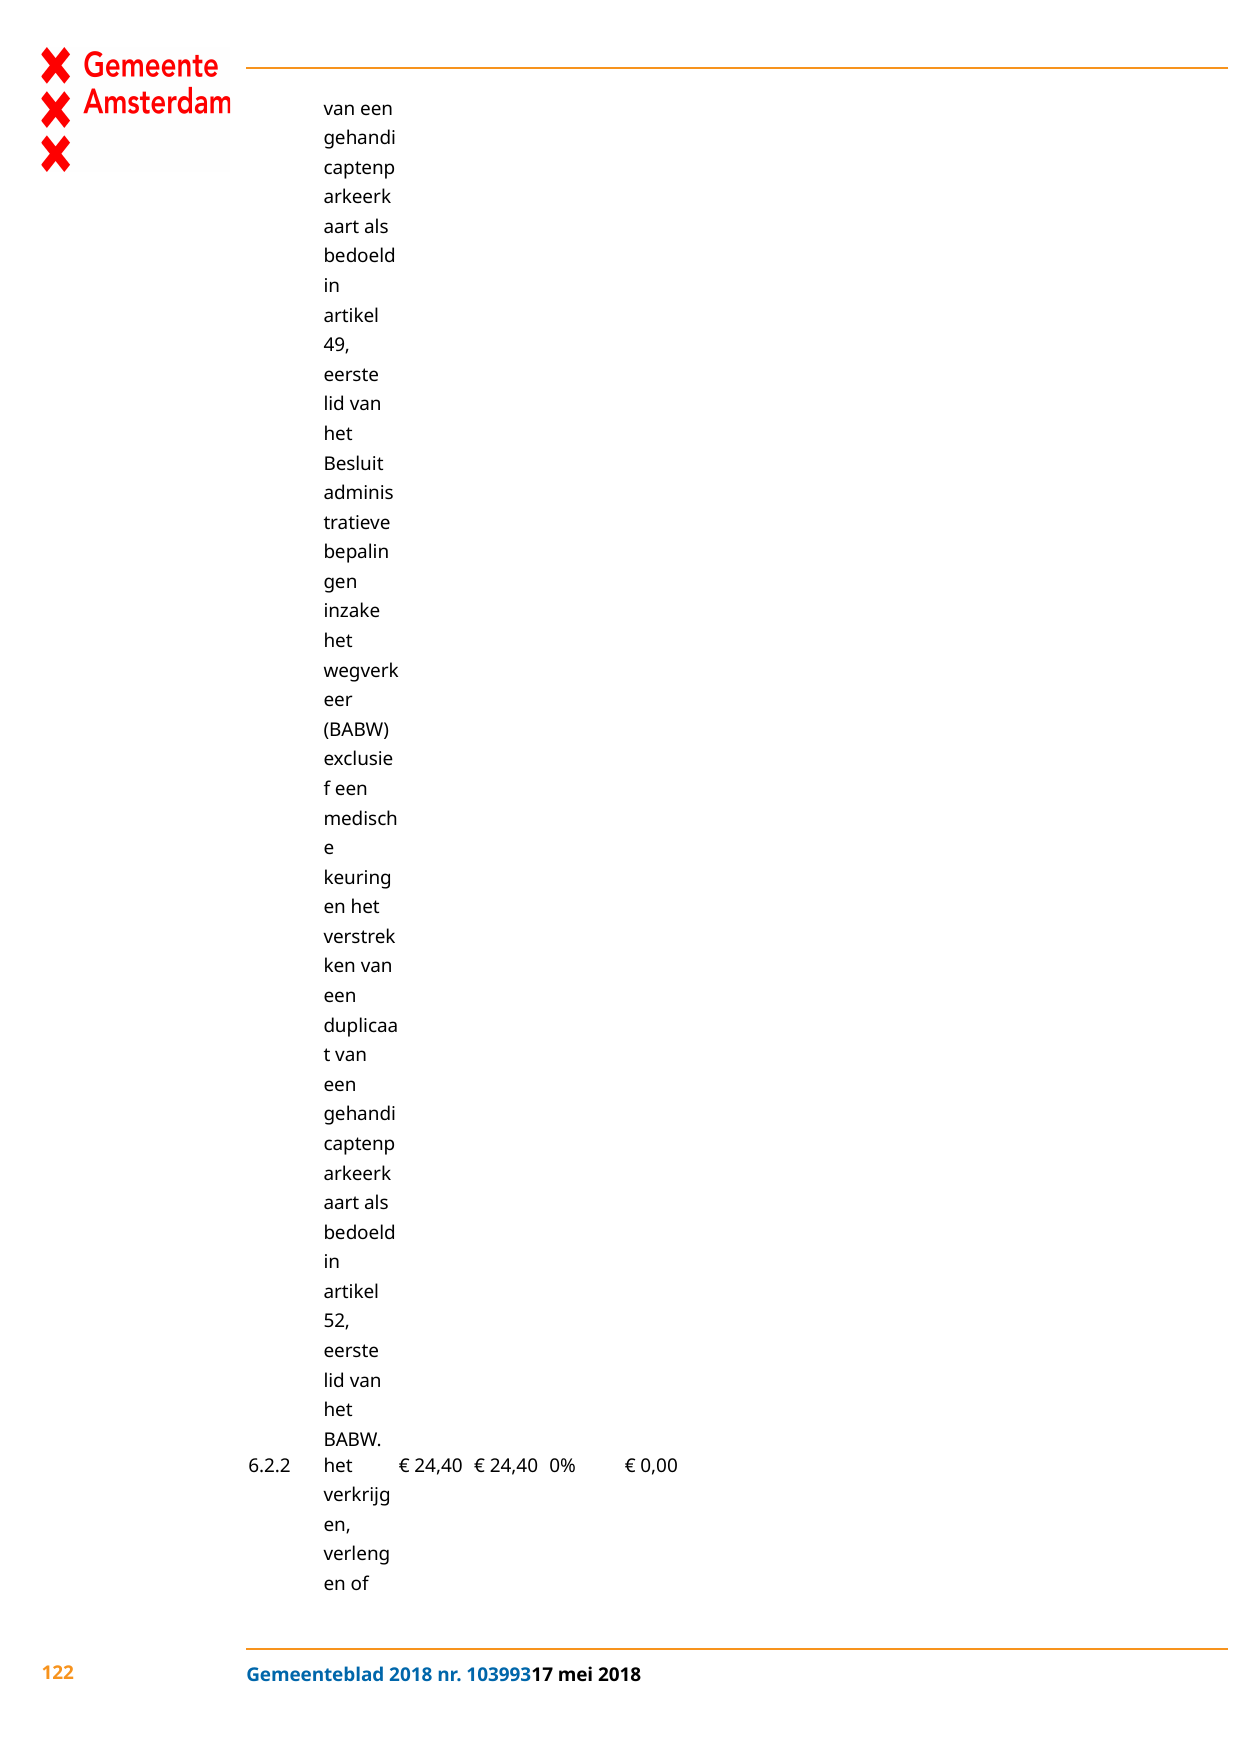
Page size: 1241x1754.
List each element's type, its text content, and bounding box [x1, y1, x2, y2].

table_cell € 24,40 [474, 1452, 549, 1596]
table_cell van een gehandicaptenparkeerkaart als bedoeld in artikel 49, eerste lid van het Besluit administratieve bepalingen inzake het wegverkeer (BABW) exclusief een medische keuring en het verstrekken van een duplicaat van een gehandicaptenparkeerkaart als bedoeld in artikel 52, eerste lid van het BABW. [323, 95, 398, 1452]
table_cell [625, 95, 700, 1452]
table_cell € 0,00 [625, 1452, 700, 1596]
table_cell 6.2.2 [248, 1452, 323, 1596]
table_cell [549, 95, 624, 1452]
table_cell het verkrijgen, verlengen of [323, 1452, 398, 1596]
table_cell [248, 95, 323, 1452]
table_cell 0% [549, 1452, 624, 1596]
picture [41, 47, 231, 172]
table_cell € 24,40 [399, 1452, 474, 1596]
table_cell [474, 95, 549, 1452]
table_cell [399, 95, 474, 1452]
